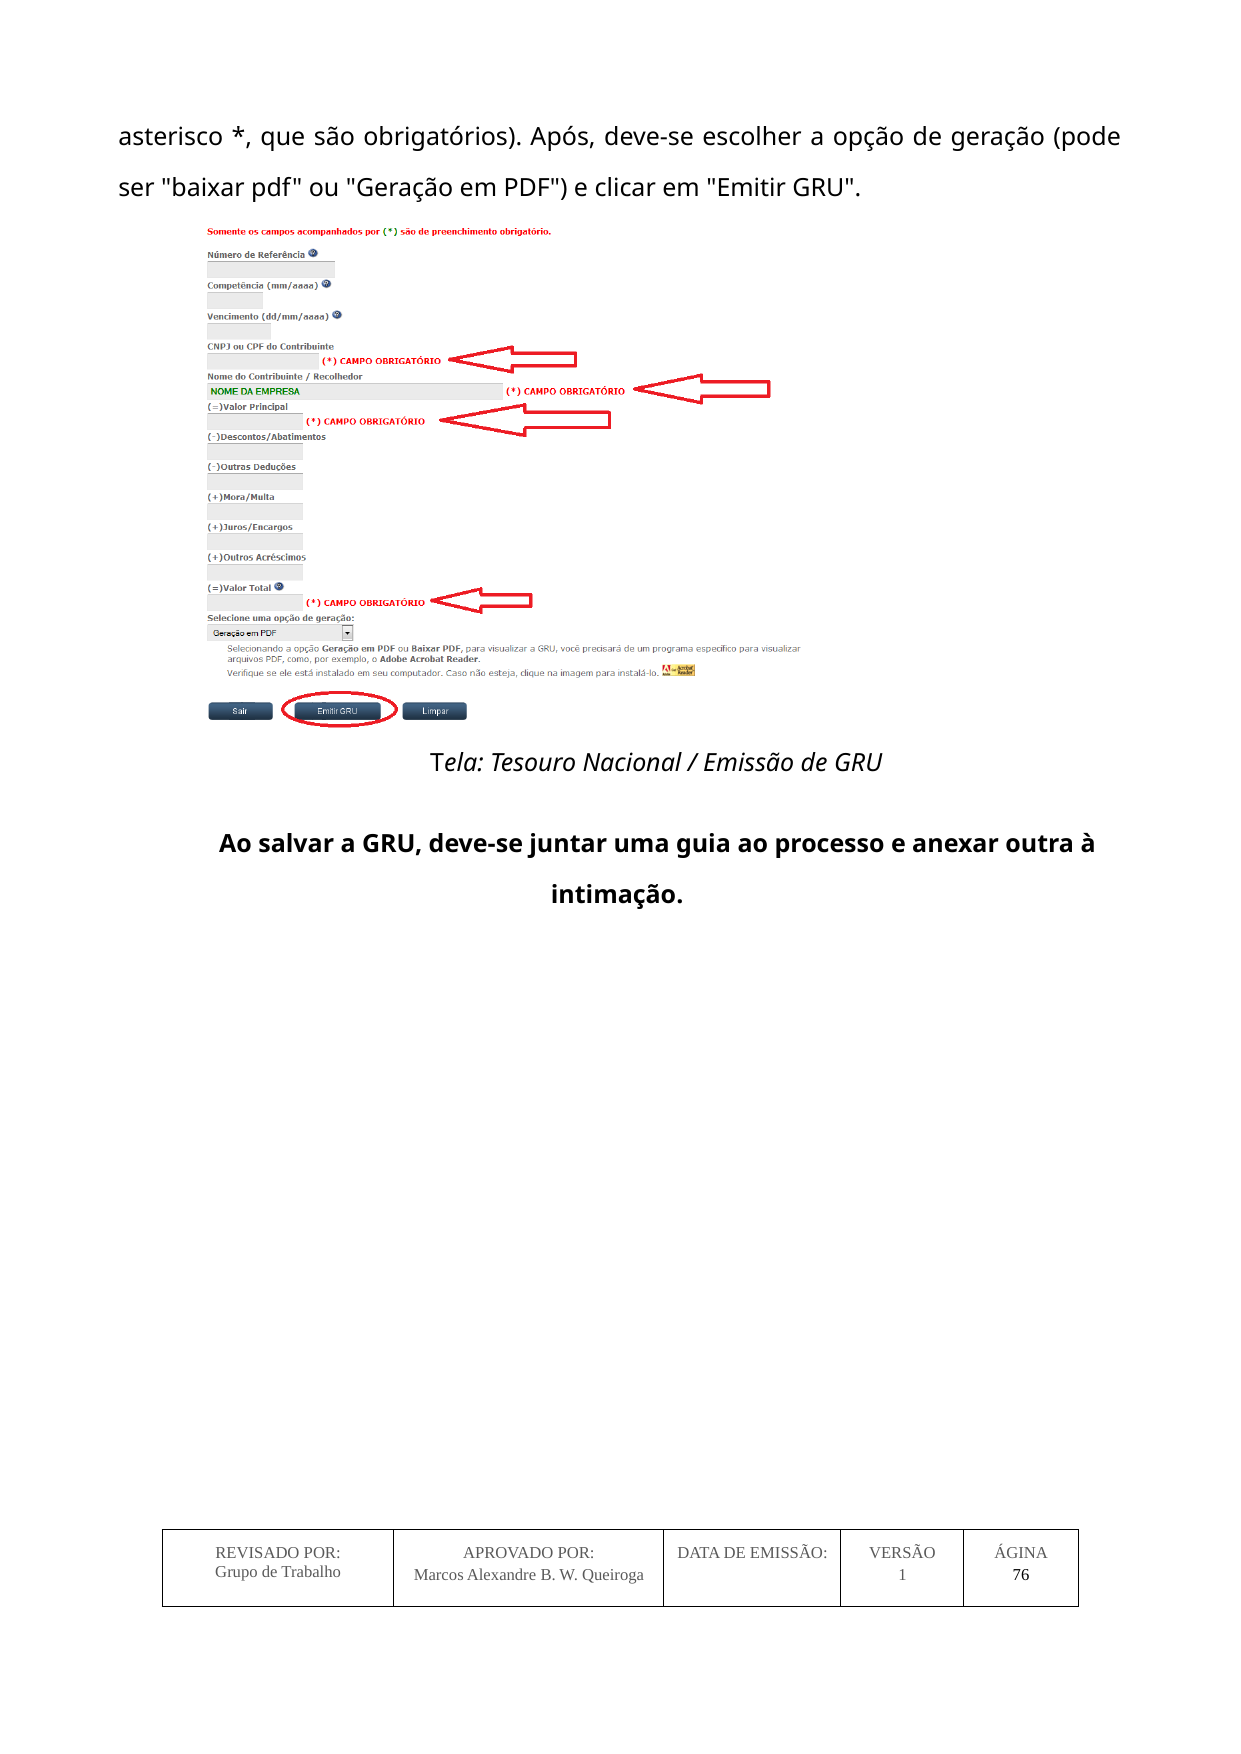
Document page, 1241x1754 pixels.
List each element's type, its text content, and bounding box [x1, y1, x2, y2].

picture [193, 220, 812, 728]
text Tela: Tesouro Nacional / Emissão de GRU [118, 744, 1122, 779]
text Ao salvar a GRU, deve-se juntar uma guia ao processo e anexar outra à intimação. [118, 825, 1122, 910]
text asterisco *, que são obrigatórios). Após, deve-se escolher a opção de geração (pode ser "baixar pdf" ou "Geração em PDF") e clicar em "Emitir GRU". [118, 118, 1122, 203]
